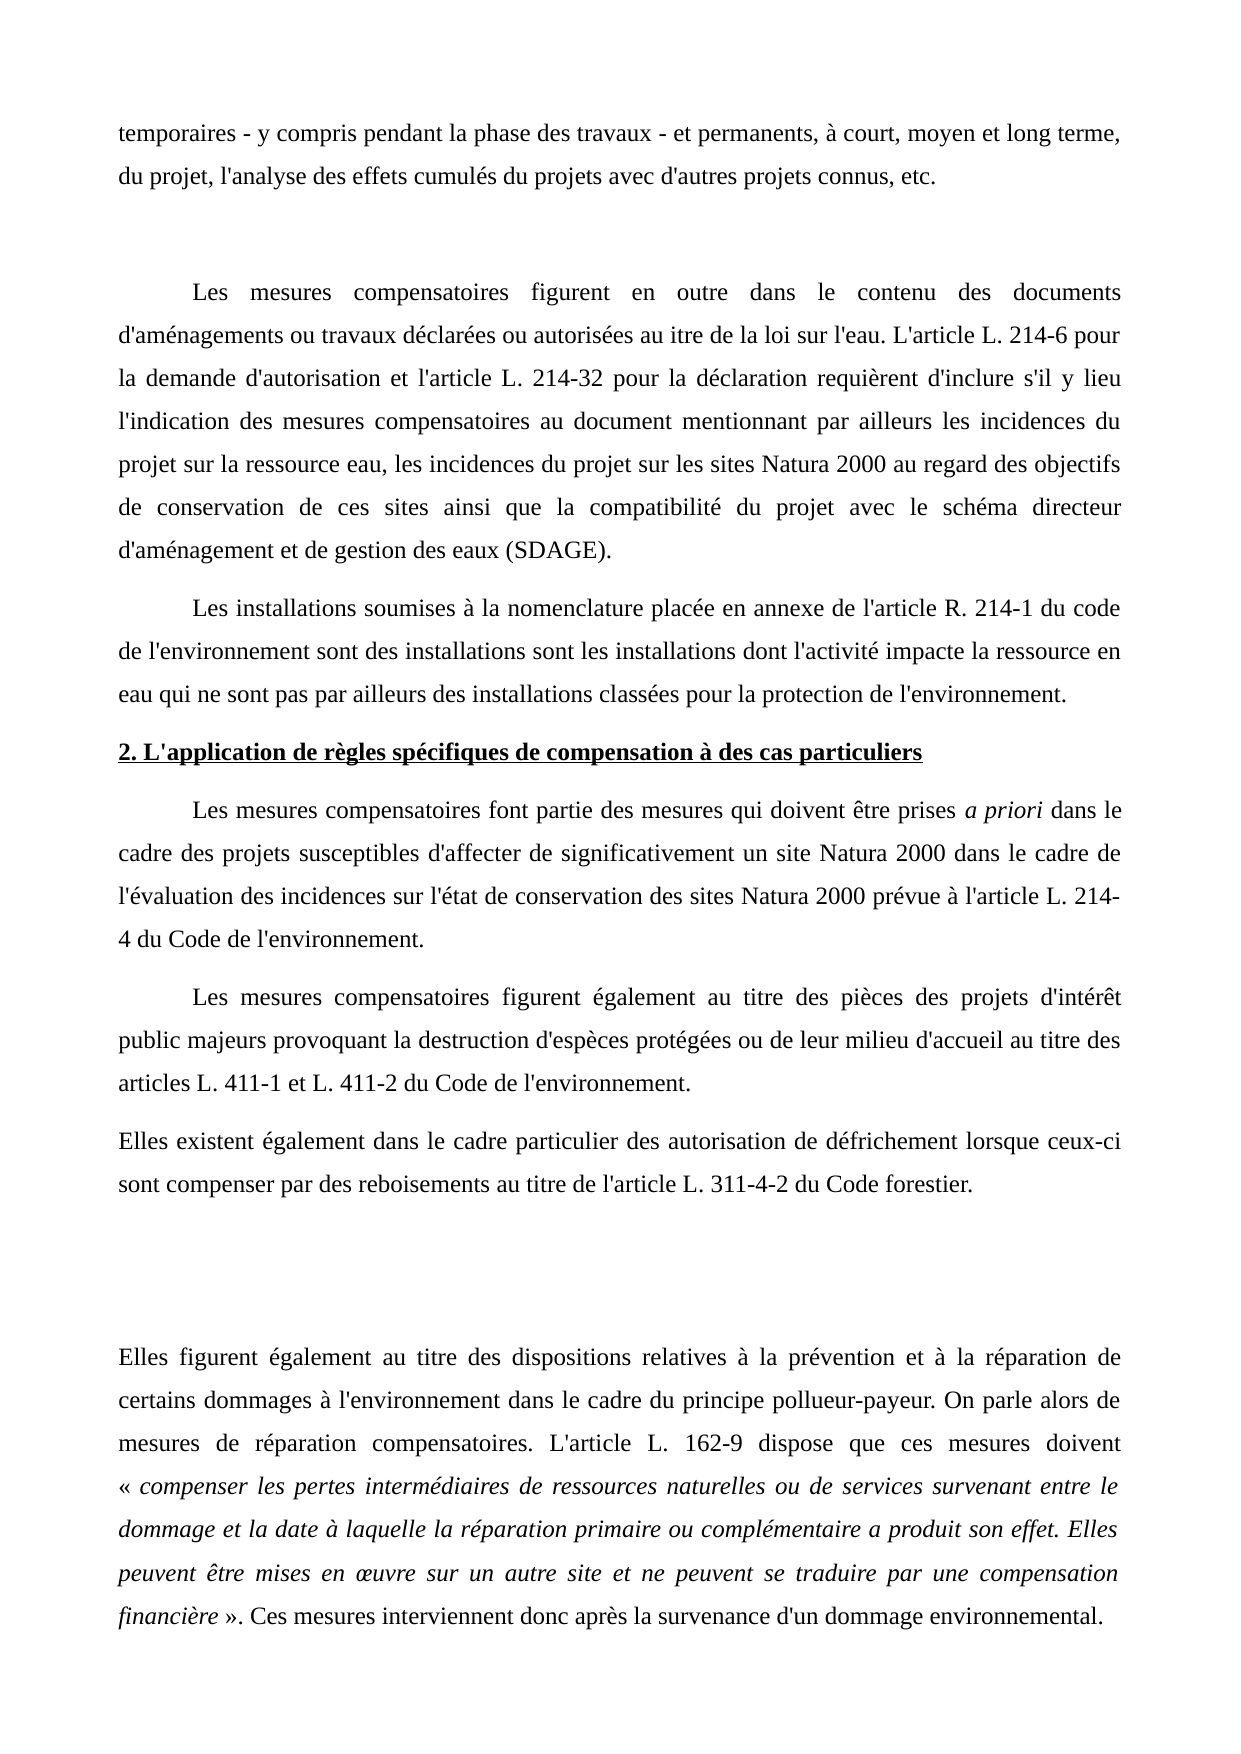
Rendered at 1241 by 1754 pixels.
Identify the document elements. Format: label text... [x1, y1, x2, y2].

text 2. L'application de règles spécifiques de compensation à des cas particuliers [118, 737, 1122, 766]
text Les mesures compensatoires figurent également au titre des pièces des projets d'intérêt public majeurs provoquant la destruction d'espèces protégées ou de leur milieu d'accueil au titre des articles L. 411-1 et L. 411-2 du Code de l'environnement. [118, 982, 1122, 1097]
text Les installations soumises à la nomenclature placée en annexe de l'article R. 214-1 du code de l'environnement sont des installations sont les installations dont l'activité impacte la ressource en eau qui ne sont pas par ailleurs des installations classées pour la protection de l'environnement. [118, 593, 1122, 708]
text Les mesures compensatoires font partie des mesures qui doivent être prises a priori dans le cadre des projets susceptibles d'affecter de significativement un site Natura 2000 dans le cadre de l'évaluation des incidences sur l'état de conservation des sites Natura 2000 prévue à l'article L. 214-4 du Code de l'environnement. [118, 795, 1122, 953]
text Elles figurent également au titre des dispositions relatives à la prévention et à la réparation de certains dommages à l'environnement dans le cadre du principe pollueur-payeur. On parle alors de mesures de réparation compensatoires. L'article L. 162-9 dispose que ces mesures doivent « compenser les pertes intermédiaires de ressources naturelles ou de services survenant entre le dommage et la date à laquelle la réparation primaire ou complémentaire a produit son effet. Elles peuvent être mises en œuvre sur un autre site et ne peuvent se traduire par une compensation financière ». Ces mesures interviennent donc après la survenance d'un dommage environnemental. [118, 1342, 1122, 1629]
text Elles existent également dans le cadre particulier des autorisation de défrichement lorsque ceux-ci sont compenser par des reboisements au titre de l'article L. 311-4-2 du Code forestier. [118, 1126, 1122, 1198]
text temporaires - y compris pendant la phase des travaux - et permanents, à court, moyen et long terme, du projet, l'analyse des effets cumulés du projets avec d'autres projets connus, etc. [118, 118, 1122, 190]
text Les mesures compensatoires figurent en outre dans le contenu des documents d'aménagements ou travaux déclarées ou autorisées au itre de la loi sur l'eau. L'article L. 214-6 pour la demande d'autorisation et l'article L. 214-32 pour la déclaration requièrent d'inclure s'il y lieu l'indication des mesures compensatoires au document mentionnant par ailleurs les incidences du projet sur la ressource eau, les incidences du projet sur les sites Natura 2000 au regard des objectifs de conservation de ces sites ainsi que la compatibilité du projet avec le schéma directeur d'aménagement et de gestion des eaux (SDAGE). [118, 277, 1122, 564]
